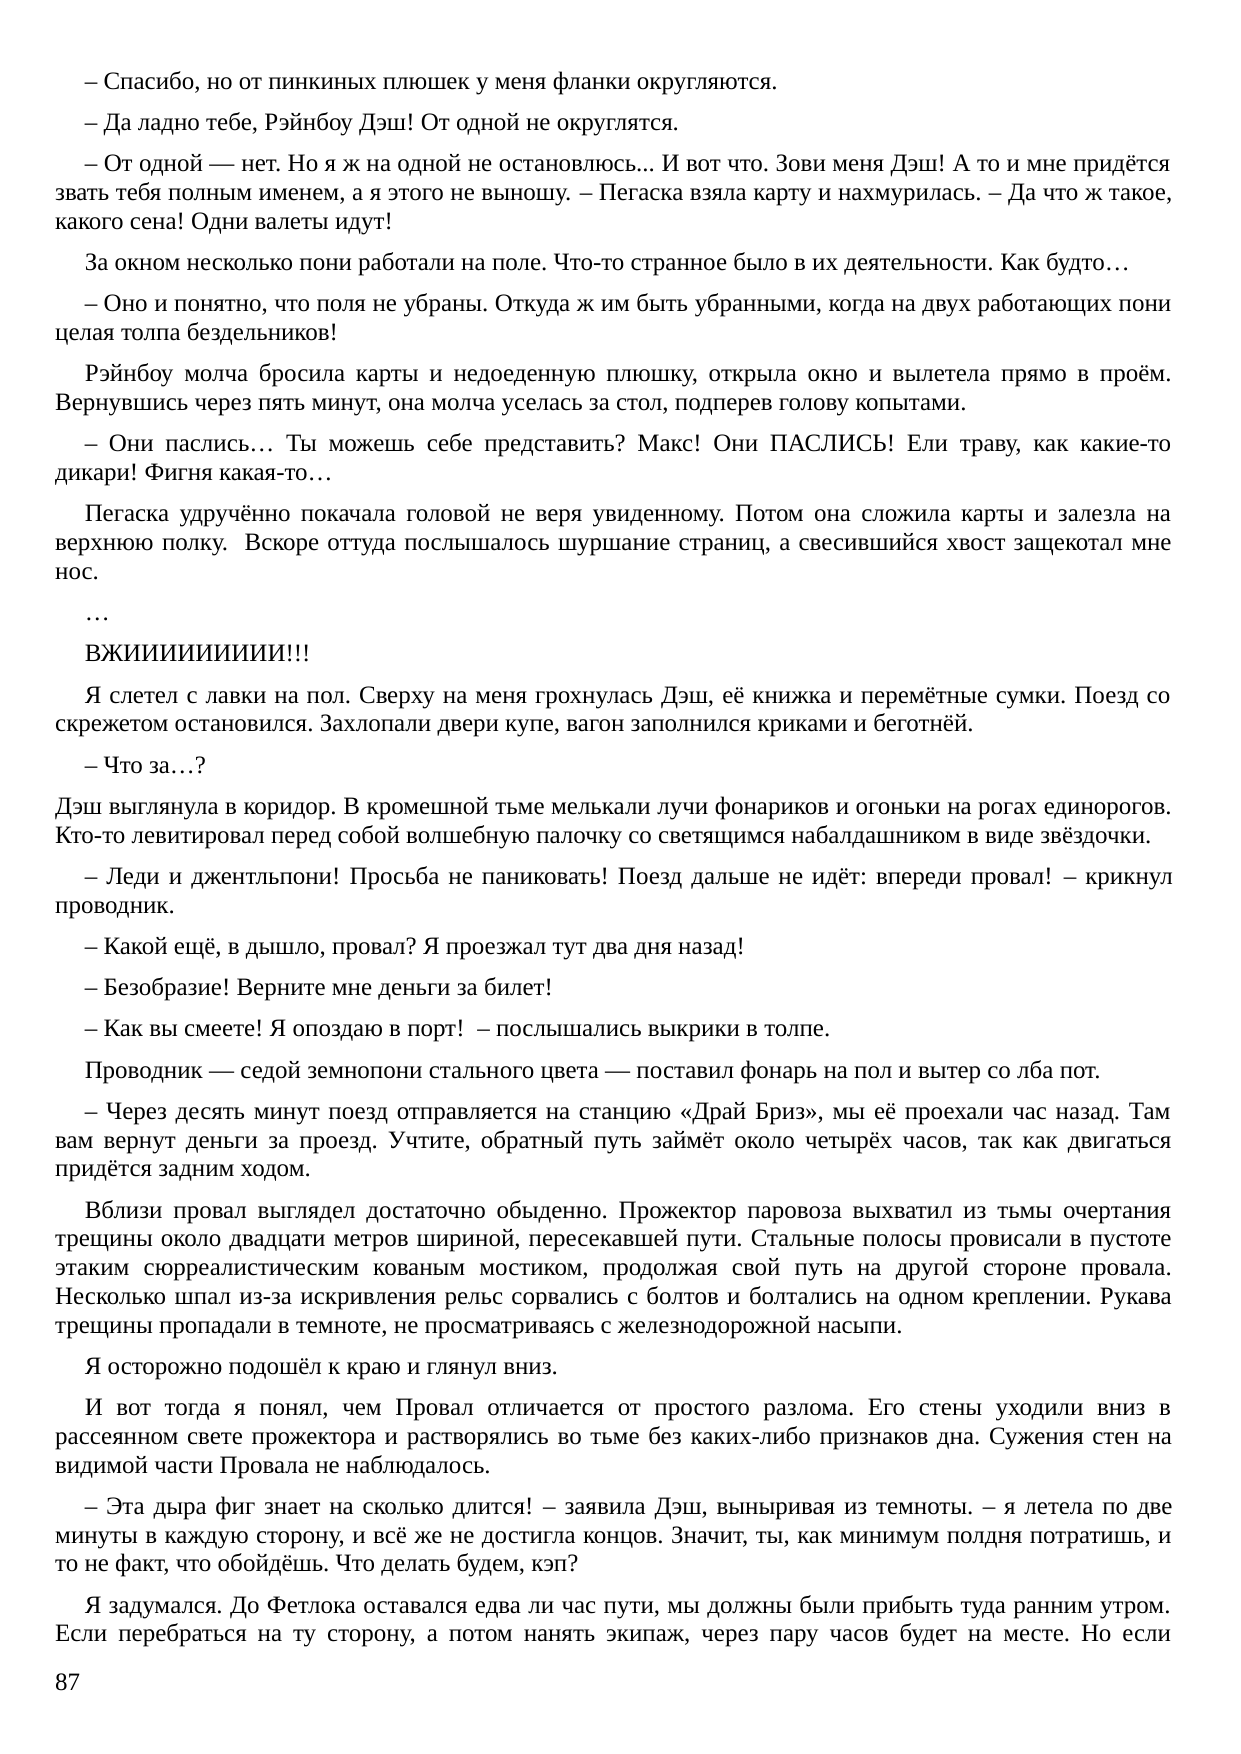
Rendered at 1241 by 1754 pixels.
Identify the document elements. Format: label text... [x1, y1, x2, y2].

text – От одной — нет. Но я ж на одной не остановлюсь... И вот что. Зови меня Дэш! А то и мне придётся звать тебя полным именем, а я этого не выношу. – Пегаска взяла карту и нахмурилась. – Да что ж такое, какого сена! Одни валеты идут! [55, 148, 1173, 235]
text – Оно и понятно, что поля не убраны. Откуда ж им быть убранными, когда на двух работающих пони целая толпа бездельников! [55, 288, 1173, 346]
text За окном несколько пони работали на поле. Что-то странное было в их деятельности. Как будто… [55, 247, 1173, 276]
text – Как вы смеете! Я опоздаю в порт! – послышались выкрики в толпе. [55, 1013, 1173, 1042]
text Я осторожно подошёл к краю и глянул вниз. [55, 1351, 1173, 1380]
text Пегаска удручённо покачала головой не веря увиденному. Потом она сложила карты и залезла на верхнюю полку. Вскоре оттуда послышалось шуршание страниц, а свесившийся хвост защекотал мне нос. [55, 498, 1173, 585]
text Вблизи провал выглядел достаточно обыденно. Прожектор паровоза выхватил из тьмы очертания трещины около двадцати метров шириной, пересекавшей пути. Стальные полосы провисали в пустоте этаким сюрреалистическим кованым мостиком, продолжая свой путь на другой стороне провала. Несколько шпал из-за искривления рельс сорвались с болтов и болтались на одном креплении. Рукава трещины пропадали в темноте, не просматриваясь с железнодорожной насыпи. [55, 1195, 1173, 1338]
text – Леди и джентльпони! Просьба не паниковать! Поезд дальше не идёт: впереди провал! – крикнул проводник. [55, 861, 1173, 918]
text Я задумался. До Фетлока оставался едва ли час пути, мы должны были прибыть туда ранним утром. Если перебраться на ту сторону, а потом нанять экипаж, через пару часов будет на месте. Но если [55, 1590, 1173, 1647]
text Рэйнбоу молча бросила карты и недоеденную плюшку, открыла окно и вылетела прямо в проём. Вернувшись через пять минут, она молча уселась за стол, подперев голову копытами. [55, 358, 1173, 416]
text – Эта дыра фиг знает на сколько длится! – заявила Дэш, выныривая из темноты. – я летела по две минуты в каждую сторону, и всё же не достигла концов. Значит, ты, как минимум полдня потратишь, и то не факт, что обойдёшь. Что делать будем, кэп? [55, 1491, 1173, 1577]
text – Да ладно тебе, Рэйнбоу Дэш! От одной не округлятся. [55, 107, 1173, 136]
text … [55, 597, 1173, 626]
text – Спасибо, но от пинкиных плюшек у меня фланки округляются. [55, 66, 1173, 95]
text Проводник — седой земнопони стального цвета — поставил фонарь на пол и вытер со лба пот. [55, 1055, 1173, 1083]
text Я слетел с лавки на пол. Сверху на меня грохнулась Дэш, её книжка и перемётные сумки. Поезд со скрежетом остановился. Захлопали двери купе, вагон заполнился криками и беготнёй. [55, 680, 1173, 737]
text Дэш выглянула в коридор. В кромешной тьме мелькали лучи фонариков и огоньки на рогах единорогов. Кто-то левитировал перед собой волшебную палочку со светящимся набалдашником в виде звёздочки. [55, 791, 1173, 848]
text – Через десять минут поезд отправляется на станцию «Драй Бриз», мы её проехали час назад. Там вам вернут деньги за проезд. Учтите, обратный путь займёт около четырёх часов, так как двигаться придётся задним ходом. [55, 1096, 1173, 1182]
text ВЖИИИИИИИИИ!!! [55, 638, 1173, 667]
text – Какой ещё, в дышло, провал? Я проезжал тут два дня назад! [55, 931, 1173, 960]
text – Безобразие! Верните мне деньги за билет! [55, 972, 1173, 1001]
text – Они паслись… Ты можешь себе представить? Макс! Они ПАСЛИСЬ! Ели траву, как какие-то дикари! Фигня какая-то… [55, 428, 1173, 486]
text – Что за…? [55, 750, 1173, 778]
text И вот тогда я понял, чем Провал отличается от простого разлома. Его стены уходили вниз в рассеянном свете прожектора и растворялись во тьме без каких-либо признаков дна. Сужения стен на видимой части Провала не наблюдалось. [55, 1392, 1173, 1478]
